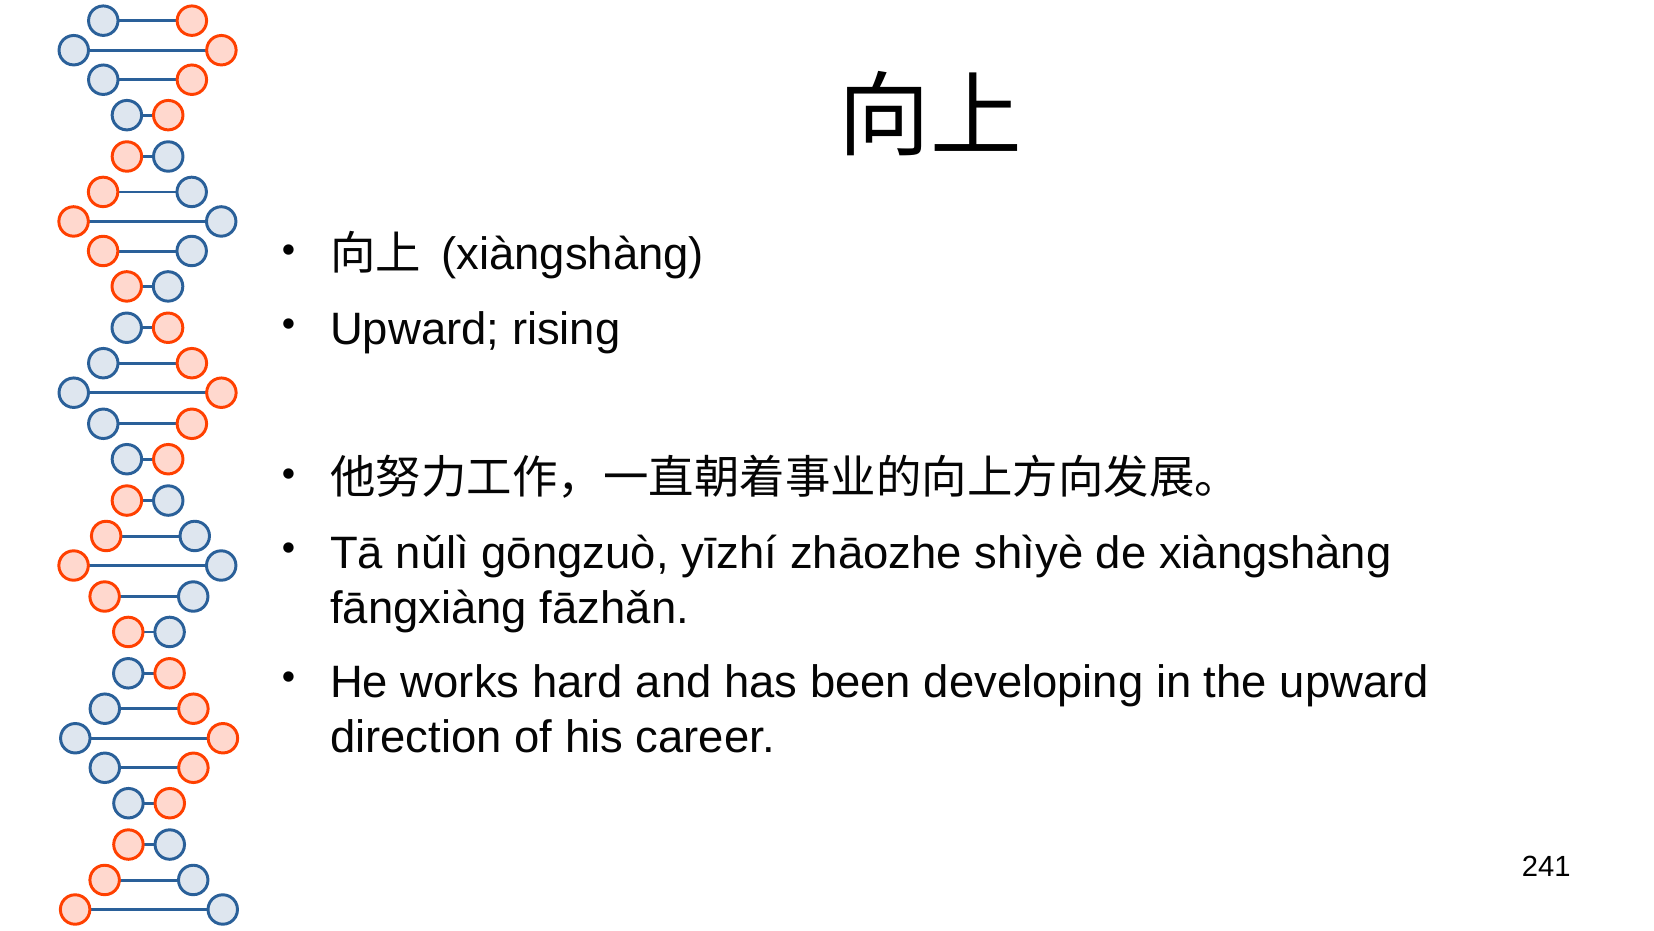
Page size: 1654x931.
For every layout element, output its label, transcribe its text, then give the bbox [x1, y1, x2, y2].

list 向上 (xiàngshàng) Upward; rising 他努力工作，一直朝着事业的向上方向发展。 Tā nǔlì gōngzuò, yīzhí zhāozhe shìyè de xiàngshàng fāngxiàng fāzhǎn. He works hard and has been developing in the upward direction of his career. [265, 224, 1595, 764]
title 向上 [265, 35, 1595, 189]
